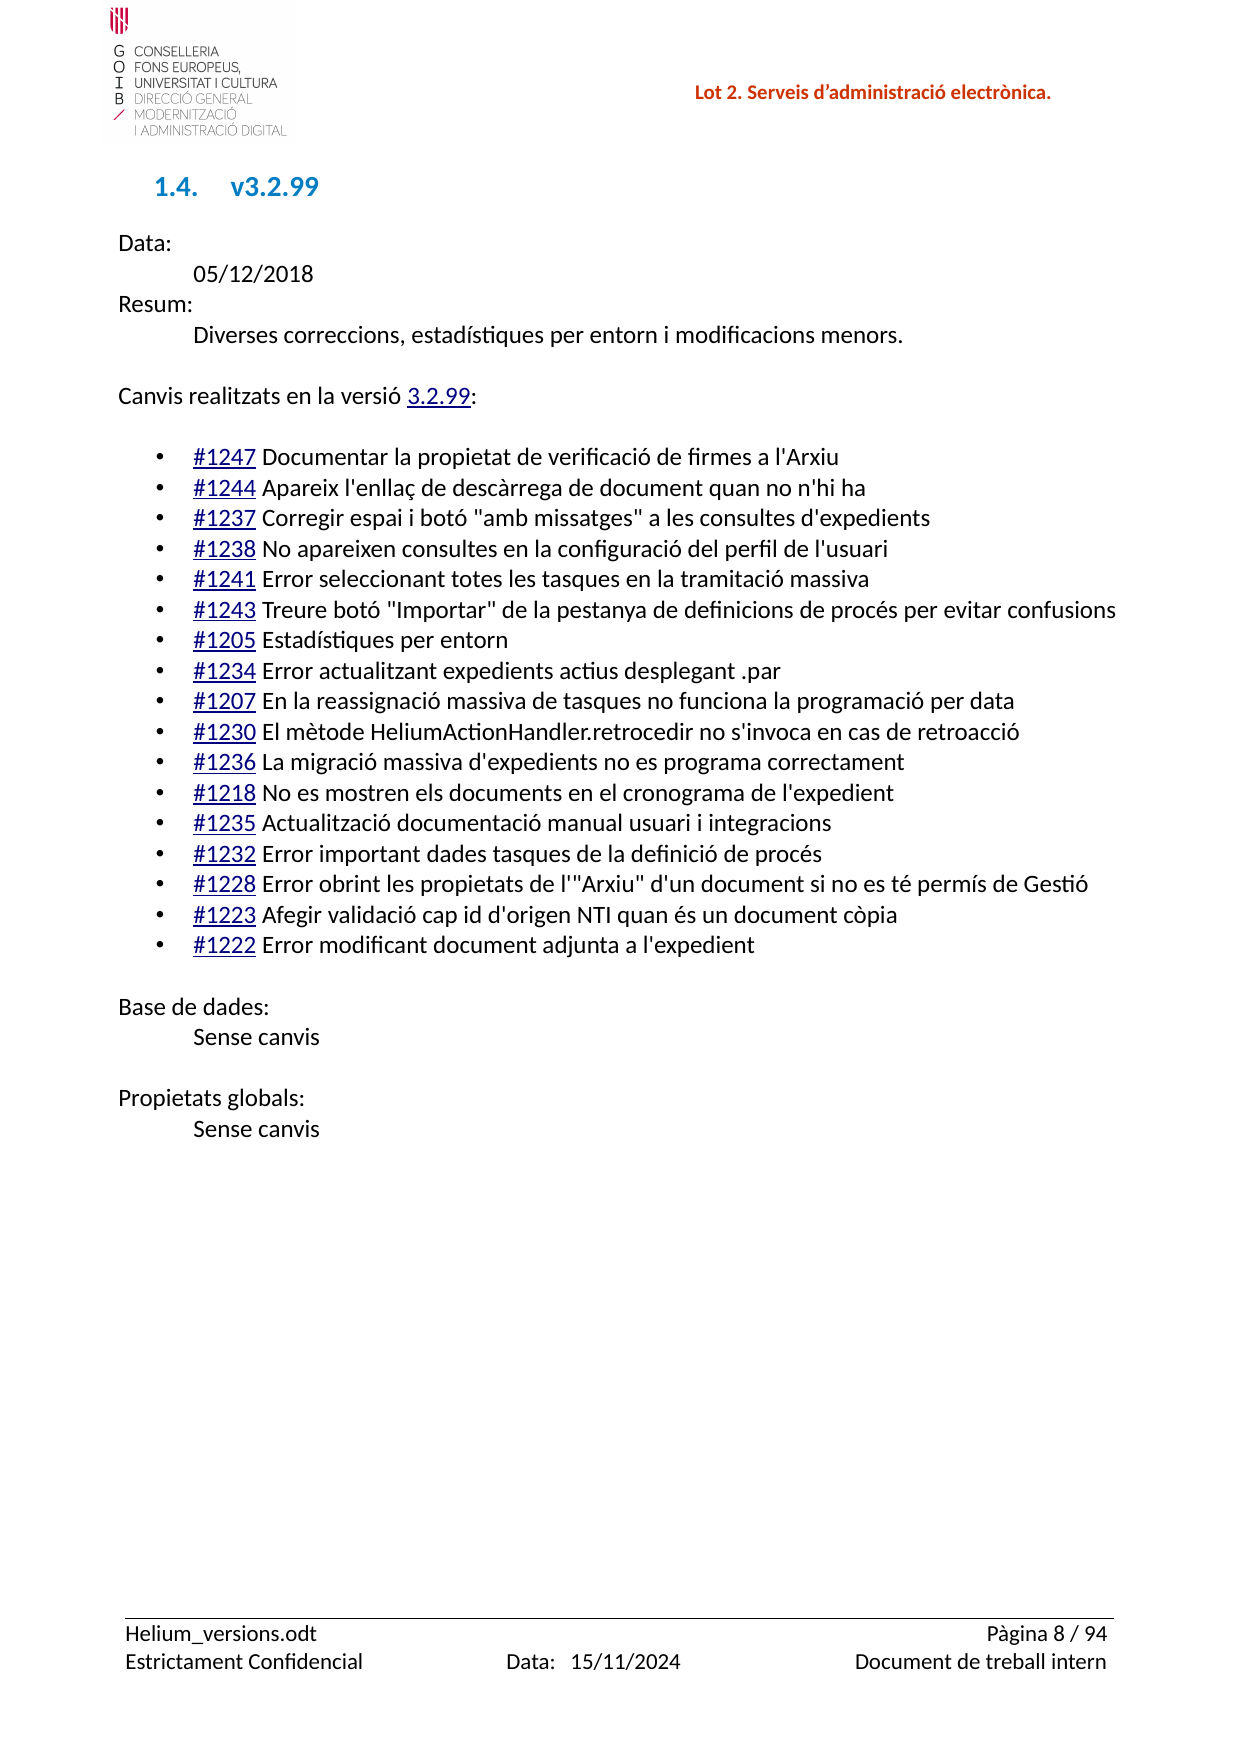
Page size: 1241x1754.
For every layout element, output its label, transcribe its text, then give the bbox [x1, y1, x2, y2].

list #1238 No apareixen consultes en la configuració del perfil de l'usuari [156, 533, 1122, 563]
list #1237 Corregir espai i botó "amb missatges" a les consultes d'expedients [156, 502, 1122, 533]
list #1207 En la reassignació massiva de tasques no funciona la programació per data [156, 685, 1122, 716]
list #1205 Estadístiques per entorn [156, 624, 1122, 655]
list #1230 El mètode HeliumActionHandler.retrocedir no s'invoca en cas de retroacció [156, 716, 1122, 746]
text Data: [118, 228, 1122, 258]
list #1244 Apareix l'enllaç de descàrrega de document quan no n'hi ha [156, 472, 1122, 502]
text Sense canvis [118, 1113, 1122, 1143]
list #1228 Error obrint les propietats de l'"Arxiu" d'un document si no es té permís de Gestió [156, 868, 1122, 899]
picture [100, 0, 297, 144]
list #1243 Treure botó "Importar" de la pestanya de definicions de procés per evitar confusions [156, 594, 1122, 624]
text Base de dades: [118, 991, 1122, 1021]
list #1218 No es mostren els documents en el cronograma de l'expedient [156, 777, 1122, 807]
text Sense canvis [118, 1021, 1122, 1052]
text Diverses correccions, estadístiques per entorn i modificacions menors. [118, 319, 1122, 350]
list #1235 Actualització documentació manual usuari i integracions [156, 807, 1122, 838]
list #1232 Error important dades tasques de la definició de procés [156, 838, 1122, 868]
subtitle v3.2.99 [153, 168, 1122, 204]
list #1222 Error modificant document adjunta a l'expedient [156, 929, 1122, 960]
text 05/12/2018 [118, 258, 1122, 289]
list #1241 Error seleccionant totes les tasques en la tramitació massiva [156, 563, 1122, 594]
list #1223 Afegir validació cap id d'origen NTI quan és un document còpia [156, 899, 1122, 929]
text Canvis realitzats en la versió 3.2.99: [118, 380, 1122, 411]
list #1234 Error actualitzant expedients actius desplegant .par [156, 655, 1122, 685]
list #1247 Documentar la propietat de verificació de firmes a l'Arxiu [156, 441, 1122, 472]
text Propietats globals: [118, 1082, 1122, 1113]
list #1236 La migració massiva d'expedients no es programa correctament [156, 746, 1122, 777]
text Resum: [118, 289, 1122, 319]
